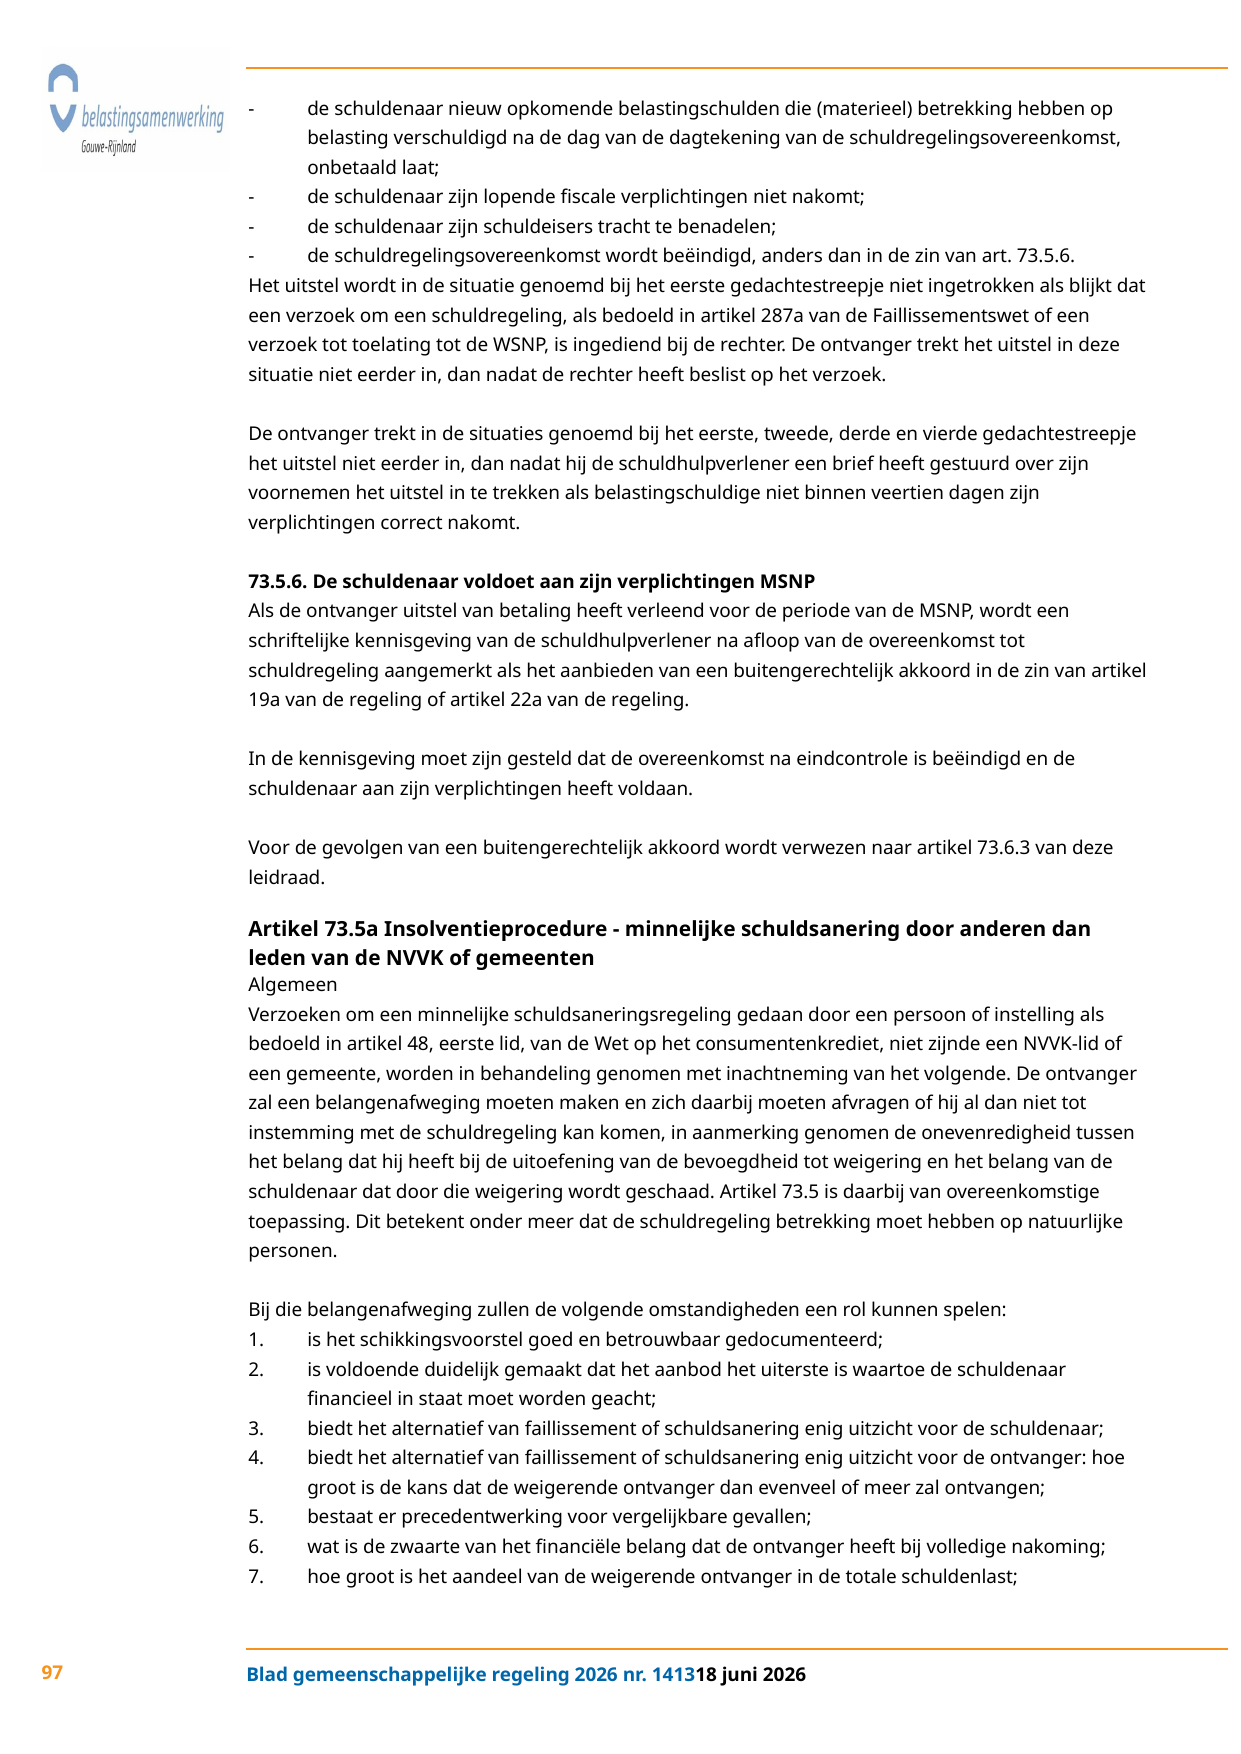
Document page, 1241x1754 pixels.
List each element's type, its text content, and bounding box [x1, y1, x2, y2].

list hoe groot is het aandeel van de weigerende ontvanger in de totale schuldenlast; [248, 1563, 1152, 1589]
text Voor de gevolgen van een buitengerechtelijk akkoord wordt verwezen naar artikel 73.6.3 van deze leidraad. [248, 834, 1152, 890]
text 73.5.6. De schuldenaar voldoet aan zijn verplichtingen MSNP [248, 568, 1152, 594]
list de schuldenaar zijn lopende fiscale verplichtingen niet nakomt; [248, 183, 1152, 209]
list bestaat er precedentwerking voor vergelijkbare gevallen; [248, 1504, 1152, 1529]
text Artikel 73.5a Insolventieprocedure - minnelijke schuldsanering door anderen dan leden van de NVVK of gemeenten [248, 914, 1152, 971]
picture [41, 47, 231, 172]
text Het uitstel wordt in de situatie genoemd bij het eerste gedachtestreepje niet ingetrokken als blijkt dat een verzoek om een schuldregeling, als bedoeld in artikel 287a van de Faillissementswet of een verzoek tot toelating tot de WSNP, is ingediend bij de rechter. De ontvanger trekt het uitstel in deze situatie niet eerder in, dan nadat de rechter heeft beslist op het verzoek. [248, 272, 1152, 387]
text De ontvanger trekt in de situaties genoemd bij het eerste, tweede, derde en vierde gedachtestreepje het uitstel niet eerder in, dan nadat hij de schuldhulpverlener een brief heeft gestuurd over zijn voornemen het uitstel in te trekken als belastingschuldige niet binnen veertien dagen zijn verplichtingen correct nakomt. [248, 420, 1152, 535]
list biedt het alternatief van faillissement of schuldsanering enig uitzicht voor de ontvanger: hoe groot is de kans dat de weigerende ontvanger dan evenveel of meer zal ontvangen; [248, 1444, 1152, 1500]
text Bij die belangenafweging zullen de volgende omstandigheden een rol kunnen spelen: [248, 1297, 1152, 1322]
text Algemeen [248, 971, 1152, 997]
list is voldoende duidelijk gemaakt dat het aanbod het uiterste is waartoe de schuldenaar financieel in staat moet worden geacht; [248, 1356, 1152, 1411]
list is het schikkingsvoorstel goed en betrouwbaar gedocumenteerd; [248, 1326, 1152, 1352]
text Verzoeken om een minnelijke schuldsaneringsregeling gedaan door een persoon of instelling als bedoeld in artikel 48, eerste lid, van de Wet op het consumentenkrediet, niet zijnde een NVVK-lid of een gemeente, worden in behandeling genomen met inachtneming van het volgende. De ontvanger zal een belangenafweging moeten maken en zich daarbij moeten afvragen of hij al dan niet tot instemming met de schuldregeling kan komen, in aanmerking genomen de onevenredigheid tussen het belang dat hij heeft bij de uitoefening van de bevoegdheid tot weigering en het belang van de schuldenaar dat door die weigering wordt geschaad. Artikel 73.5 is daarbij van overeenkomstige toepassing. Dit betekent onder meer dat de schuldregeling betrekking moet hebben op natuurlijke personen. [248, 1001, 1152, 1263]
list wat is de zwaarte van het financiële belang dat de ontvanger heeft bij volledige nakoming; [248, 1533, 1152, 1559]
list biedt het alternatief van faillissement of schuldsanering enig uitzicht voor de schuldenaar; [248, 1415, 1152, 1441]
list de schuldenaar nieuw opkomende belastingschulden die (materieel) betrekking hebben op belasting verschuldigd na de dag van de dagtekening van de schuldregelingsovereenkomst, onbetaald laat; [248, 95, 1152, 180]
text Als de ontvanger uitstel van betaling heeft verleend voor de periode van de MSNP, wordt een schriftelijke kennisgeving van de schuldhulpverlener na afloop van de overeenkomst tot schuldregeling aangemerkt als het aanbieden van een buitengerechtelijk akkoord in de zin van artikel 19a van de regeling of artikel 22a van de regeling. [248, 598, 1152, 712]
text In de kennisgeving moet zijn gesteld dat de overeenkomst na eindcontrole is beëindigd en de schuldenaar aan zijn verplichtingen heeft voldaan. [248, 746, 1152, 801]
list de schuldregelingsovereenkomst wordt beëindigd, anders dan in de zin van art. 73.5.6. [248, 243, 1152, 268]
list de schuldenaar zijn schuldeisers tracht te benadelen; [248, 213, 1152, 239]
